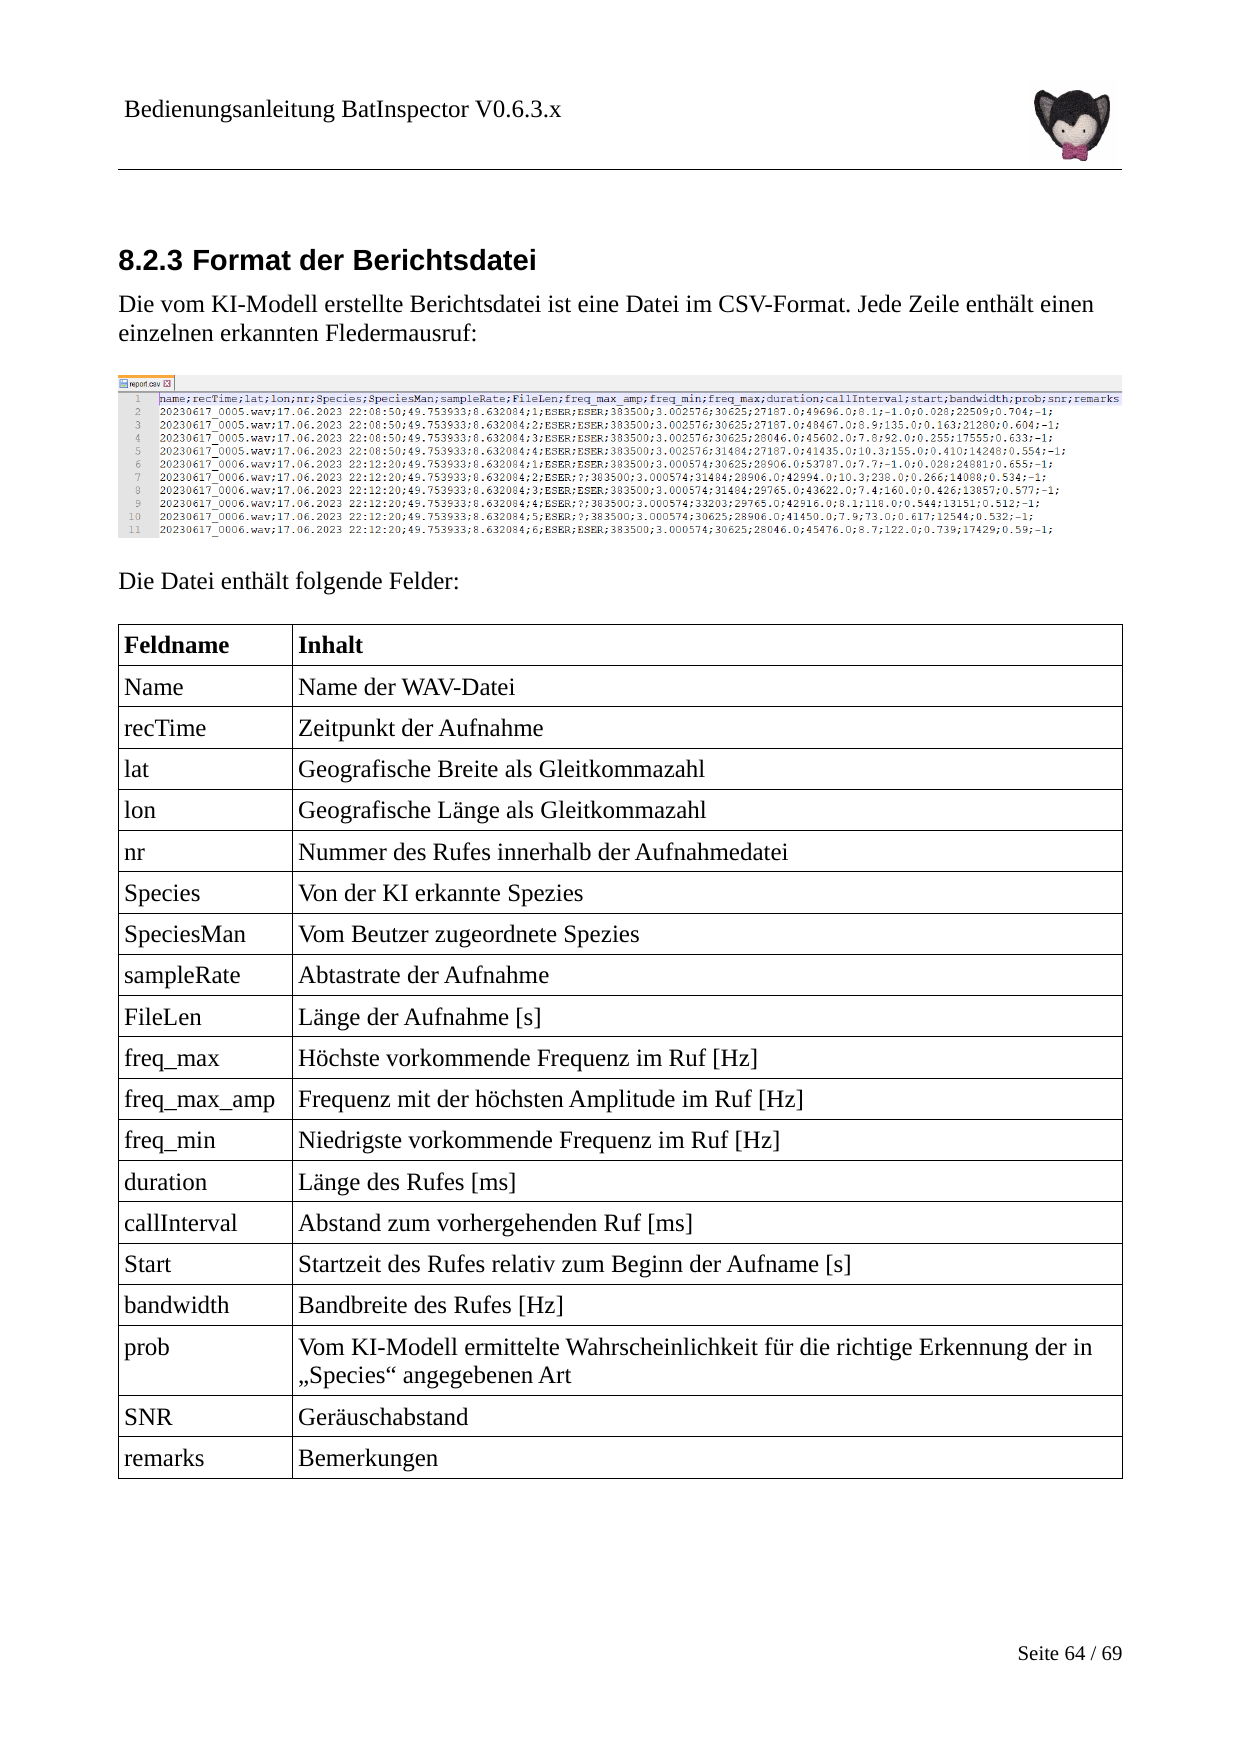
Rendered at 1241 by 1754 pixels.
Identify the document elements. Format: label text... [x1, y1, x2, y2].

table_cell Geräuschabstand [293, 1396, 1122, 1436]
text Die Datei enthält folgende Felder: [118, 566, 1122, 595]
table_cell Länge des Rufes [ms] [293, 1161, 1122, 1201]
table_cell lat [119, 749, 292, 789]
table_cell Niedrigste vorkommende Frequenz im Ruf [Hz] [293, 1120, 1122, 1160]
table_cell callInterval [119, 1202, 292, 1242]
table_cell Nummer des Rufes innerhalb der Aufnahmedatei [293, 831, 1122, 871]
table_cell remarks [119, 1437, 292, 1477]
table_cell Höchste vorkommende Frequenz im Ruf [Hz] [293, 1037, 1122, 1077]
table_header Feldname [119, 625, 292, 665]
table_cell Zeitpunkt der Aufnahme [293, 707, 1122, 747]
subtitle Format der Berichtsdatei [118, 243, 1122, 276]
table_cell freq_max_amp [119, 1079, 292, 1119]
table_cell Bandbreite des Rufes [Hz] [293, 1285, 1122, 1325]
table_cell Start [119, 1244, 292, 1284]
picture [118, 375, 1123, 538]
table_cell Species [119, 872, 292, 912]
table_cell Startzeit des Rufes relativ zum Beginn der Aufname [s] [293, 1244, 1122, 1284]
table_cell FileLen [119, 996, 292, 1036]
table_cell Länge der Aufnahme [s] [293, 996, 1122, 1036]
table_cell Bemerkungen [293, 1437, 1122, 1477]
table_cell Von der KI erkannte Spezies [293, 872, 1122, 912]
table_cell Abstand zum vorhergehenden Ruf [ms] [293, 1202, 1122, 1242]
text Die vom KI-Modell erstellte Berichtsdatei ist eine Datei im CSV-Format. Jede Zeile enthält einen einzelnen erkannten Fledermausruf: [118, 289, 1122, 346]
table_cell recTime [119, 707, 292, 747]
table_cell Geografische Länge als Gleitkommazahl [293, 790, 1122, 830]
table_cell bandwidth [119, 1285, 292, 1325]
table_cell duration [119, 1161, 292, 1201]
table_cell freq_max [119, 1037, 292, 1077]
table_cell Name der WAV-Datei [293, 666, 1122, 706]
table_cell lon [119, 790, 292, 830]
table_cell SpeciesMan [119, 914, 292, 954]
table_cell nr [119, 831, 292, 871]
table_cell freq_min [119, 1120, 292, 1160]
table_header Inhalt [293, 625, 1122, 665]
table_cell SNR [119, 1396, 292, 1436]
table_cell Vom Beutzer zugeordnete Spezies [293, 914, 1122, 954]
table_cell Name [119, 666, 292, 706]
table_cell Geografische Breite als Gleitkommazahl [293, 749, 1122, 789]
table_cell Frequenz mit der höchsten Amplitude im Ruf [Hz] [293, 1079, 1122, 1119]
table_cell prob [119, 1326, 292, 1395]
table_cell Vom KI-Modell ermittelte Wahrscheinlichkeit für die richtige Erkennung der in „Species“ angegebenen Art [293, 1326, 1122, 1395]
table_cell Abtastrate der Aufnahme [293, 955, 1122, 995]
table_cell sampleRate [119, 955, 292, 995]
picture [1030, 80, 1119, 169]
